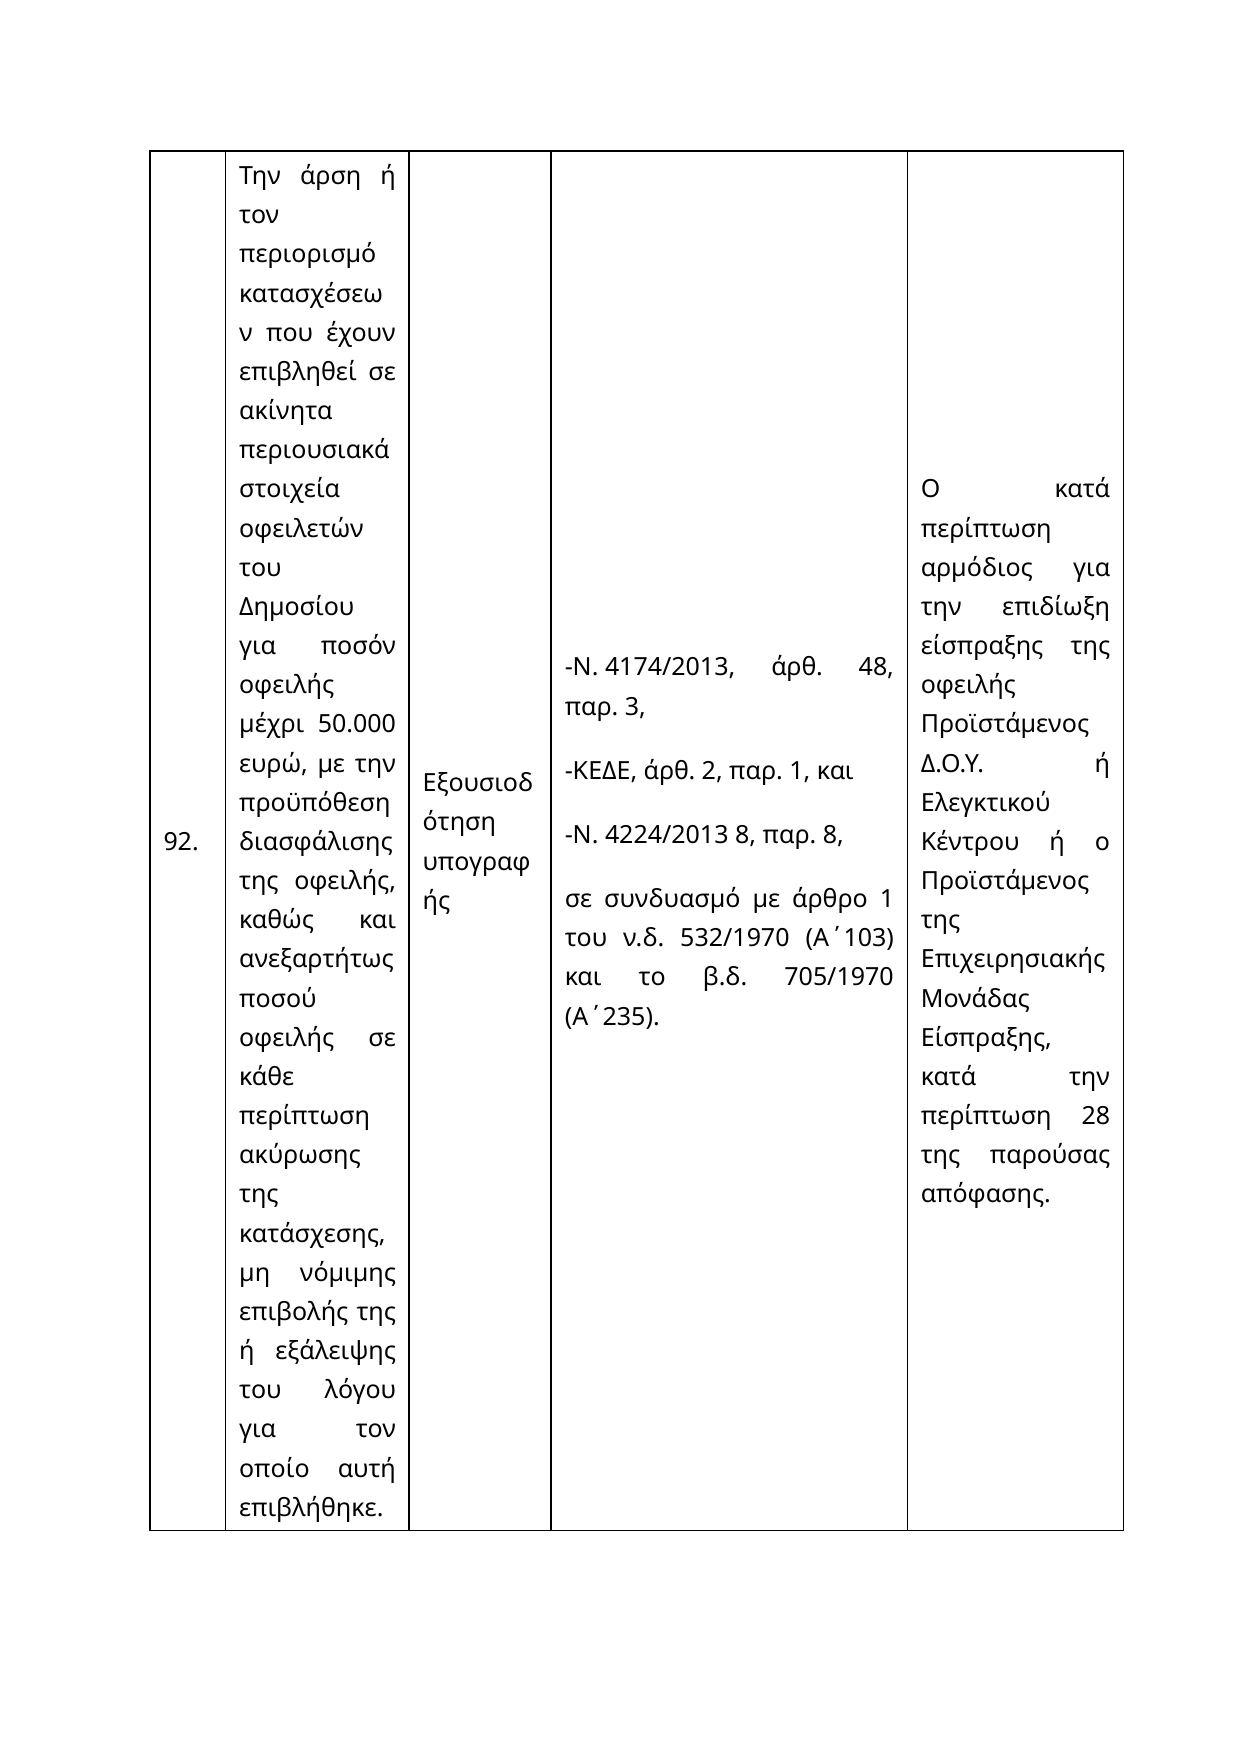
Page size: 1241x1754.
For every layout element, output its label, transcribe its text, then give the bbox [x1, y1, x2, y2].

table_cell Ο κατά περίπτωση αρμόδιος για την επιδίωξη είσπραξης της οφειλής Προϊστάμενος Δ.Ο.Υ. ή Ελεγκτικού Κέντρου ή ο Προϊστάμενος της Επιχειρησιακής Μονάδας Είσπραξης, κατά την περίπτωση 28 της παρούσας απόφασης. [908, 152, 1123, 1530]
table_cell Την άρση ή τον περιορισμό κατασχέσεων που έχουν επιβληθεί σε ακίνητα περιουσιακά στοιχεία οφειλετών του Δημοσίου για ποσόν οφειλής μέχρι 50.000 ευρώ, με την προϋπόθεση διασφάλισης της οφειλής, καθώς και ανεξαρτήτως ποσού οφειλής σε κάθε περίπτωση ακύρωσης της κατάσχεσης, μη νόμιμης επιβολής της ή εξάλειψης του λόγου για τον οποίο αυτή επιβλήθηκε. [226, 152, 408, 1530]
table_cell 92. [151, 152, 225, 1530]
table_cell -Ν. 4174/2013, άρθ. 48, παρ. 3, -ΚΕΔΕ, άρθ. 2, παρ. 1, και -Ν. 4224/2013 8, παρ. 8, σε συνδυασμό με άρθρο 1 του ν.δ. 532/1970 (Α΄103) και το β.δ. 705/1970 (Α΄235). [552, 152, 907, 1530]
table_cell Εξουσιοδότηση υπογραφής [410, 152, 550, 1530]
